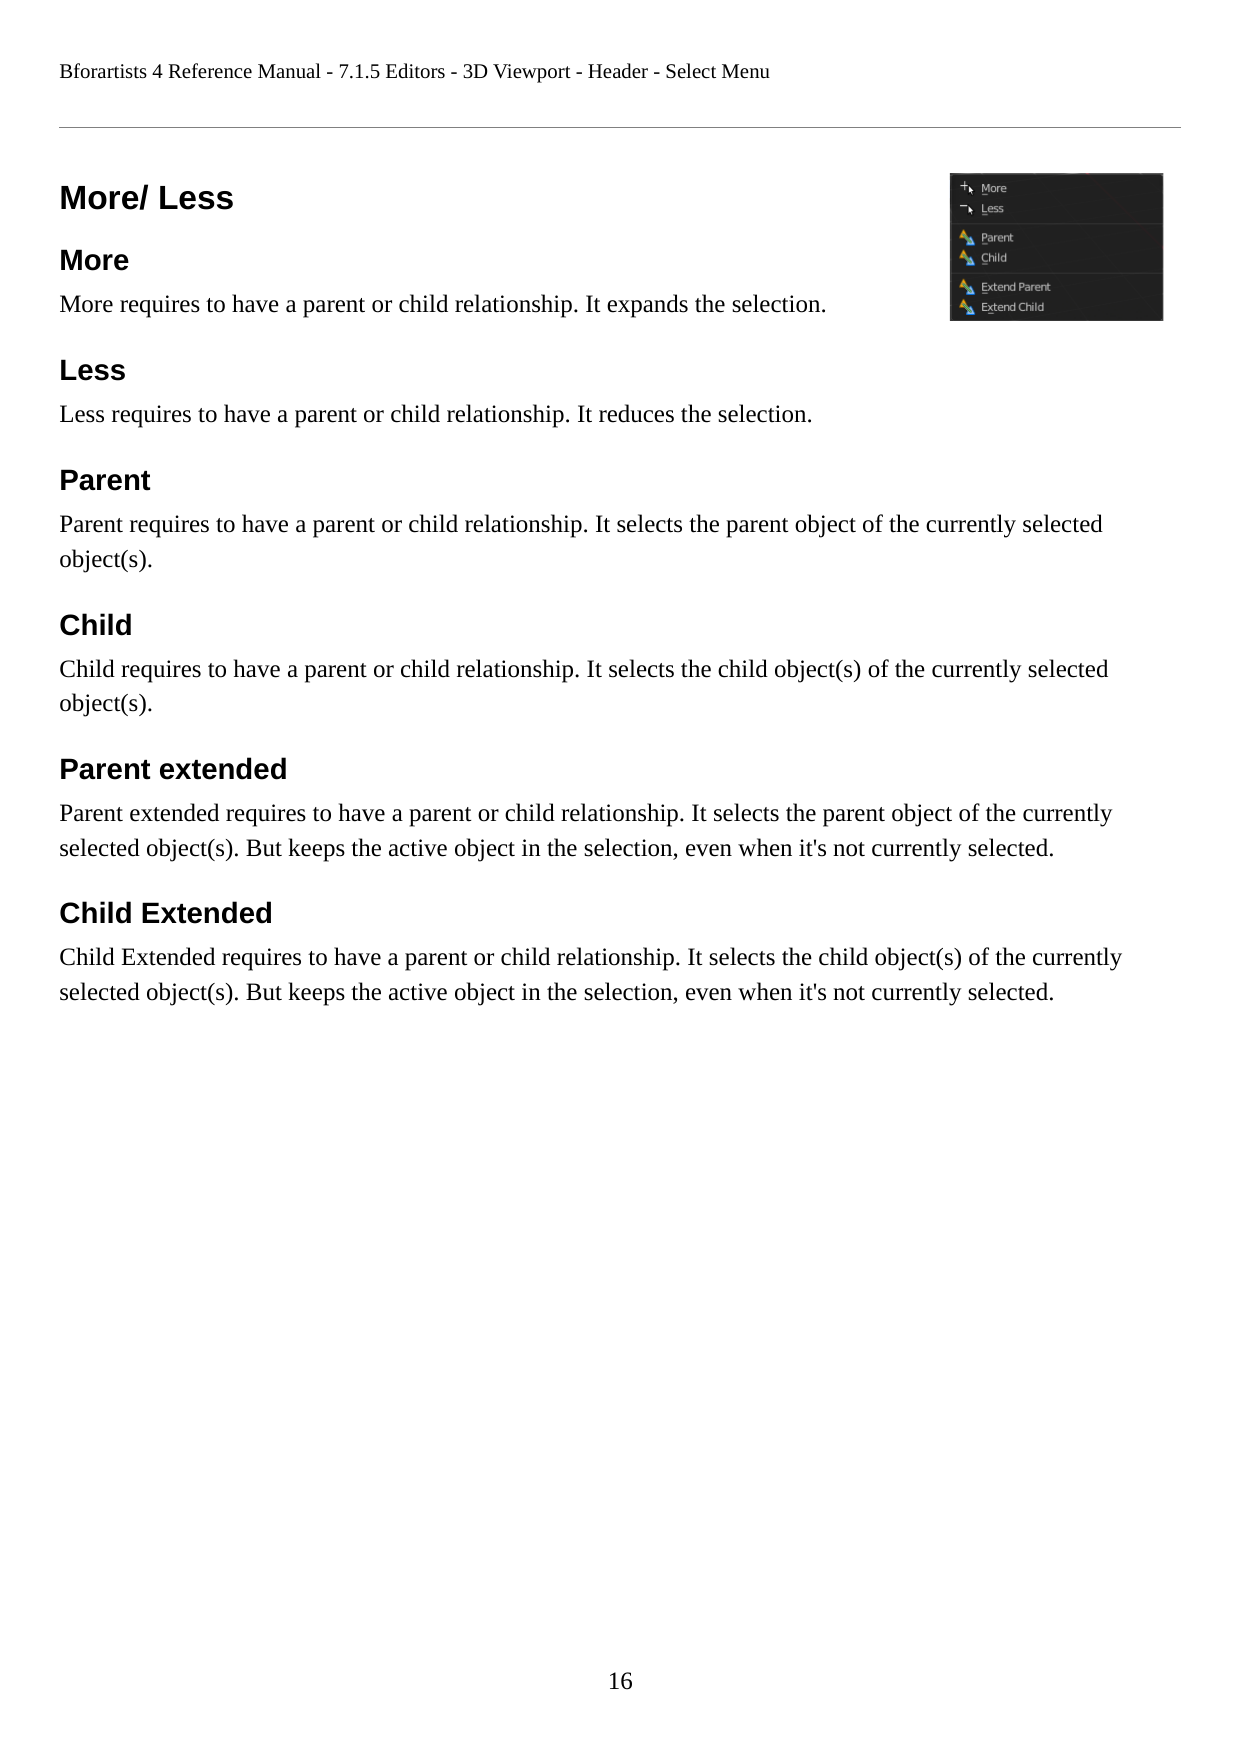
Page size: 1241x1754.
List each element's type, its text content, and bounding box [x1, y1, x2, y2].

text Less requires to have a parent or child relationship. It reduces the selection. [59, 399, 1181, 428]
subtitle Child [59, 607, 1181, 641]
subtitle Less [59, 353, 1181, 387]
subtitle Parent [59, 463, 1181, 497]
text Parent requires to have a parent or child relationship. It selects the parent object of the currently selected object(s). [59, 509, 1181, 573]
text Parent extended requires to have a parent or child relationship. It selects the parent object of the currently selected object(s). But keeps the active object in the selection, even when it's not currently selected. [59, 798, 1181, 861]
subtitle [1164, 243, 1181, 277]
subtitle More/ Less [59, 178, 949, 216]
subtitle Child Extended [59, 896, 1181, 930]
subtitle Parent extended [59, 752, 1181, 786]
subtitle More [59, 243, 949, 277]
subtitle [1164, 178, 1181, 216]
text Child requires to have a parent or child relationship. It selects the child object(s) of the currently selected object(s). [59, 654, 1181, 717]
text Child Extended requires to have a parent or child relationship. It selects the child object(s) of the currently selected object(s). But keeps the active object in the selection, even when it's not currently selected. [59, 942, 1181, 1006]
text More requires to have a parent or child relationship. It expands the selection. [59, 289, 949, 318]
picture [949, 173, 1164, 321]
